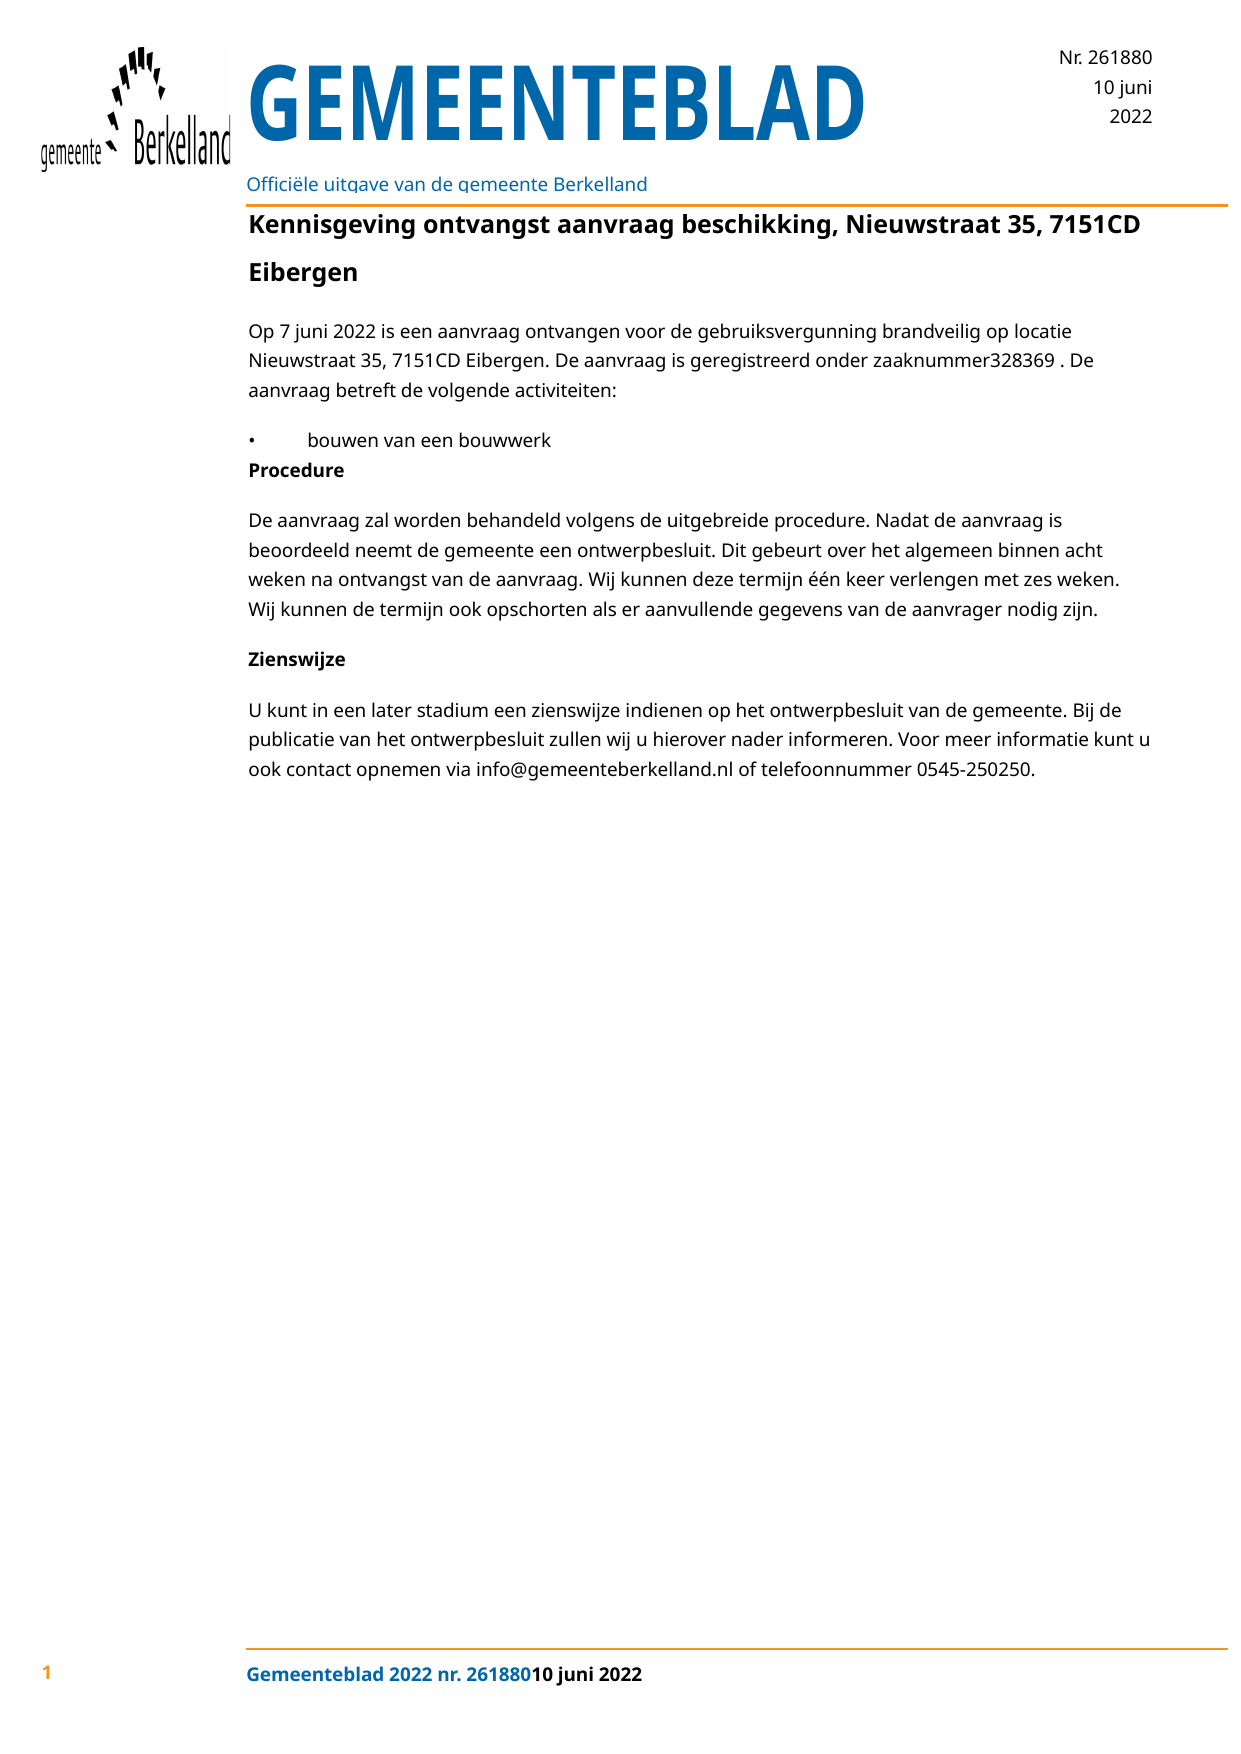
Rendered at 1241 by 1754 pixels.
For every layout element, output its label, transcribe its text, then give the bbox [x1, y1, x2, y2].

text U kunt in een later stadium een zienswijze indienen op het ontwerpbesluit van de gemeente. Bij de publicatie van het ontwerpbesluit zullen wij u hierover nader informeren. Voor meer informatie kunt u ook contact opnemen via info@gemeenteberkelland.nl of telefoonnummer 0545-250250. [248, 697, 1152, 782]
picture [41, 47, 231, 172]
text Op 7 juni 2022 is een aanvraag ontvangen voor de gebruiksvergunning brandveilig op locatie Nieuwstraat 35, 7151CD Eibergen. De aanvraag is geregistreerd onder zaaknummer328369 . De aanvraag betreft de volgende activiteiten: [248, 318, 1152, 403]
text Procedure [248, 457, 1152, 483]
list bouwen van een bouwwerk [248, 427, 1152, 453]
text De aanvraag zal worden behandeld volgens de uitgebreide procedure. Nadat de aanvraag is beoordeeld neemt de gemeente een ontwerpbesluit. Dit gebeurt over het algemeen binnen acht weken na ontvangst van de aanvraag. Wij kunnen deze termijn één keer verlengen met zes weken. Wij kunnen de termijn ook opschorten als er aanvullende gegevens van de aanvrager nodig zijn. [248, 507, 1152, 622]
text Zienswijze [248, 647, 1152, 672]
text Kennisgeving ontvangst aanvraag beschikking, Nieuwstraat 35, 7151CD Eibergen [248, 207, 1152, 288]
